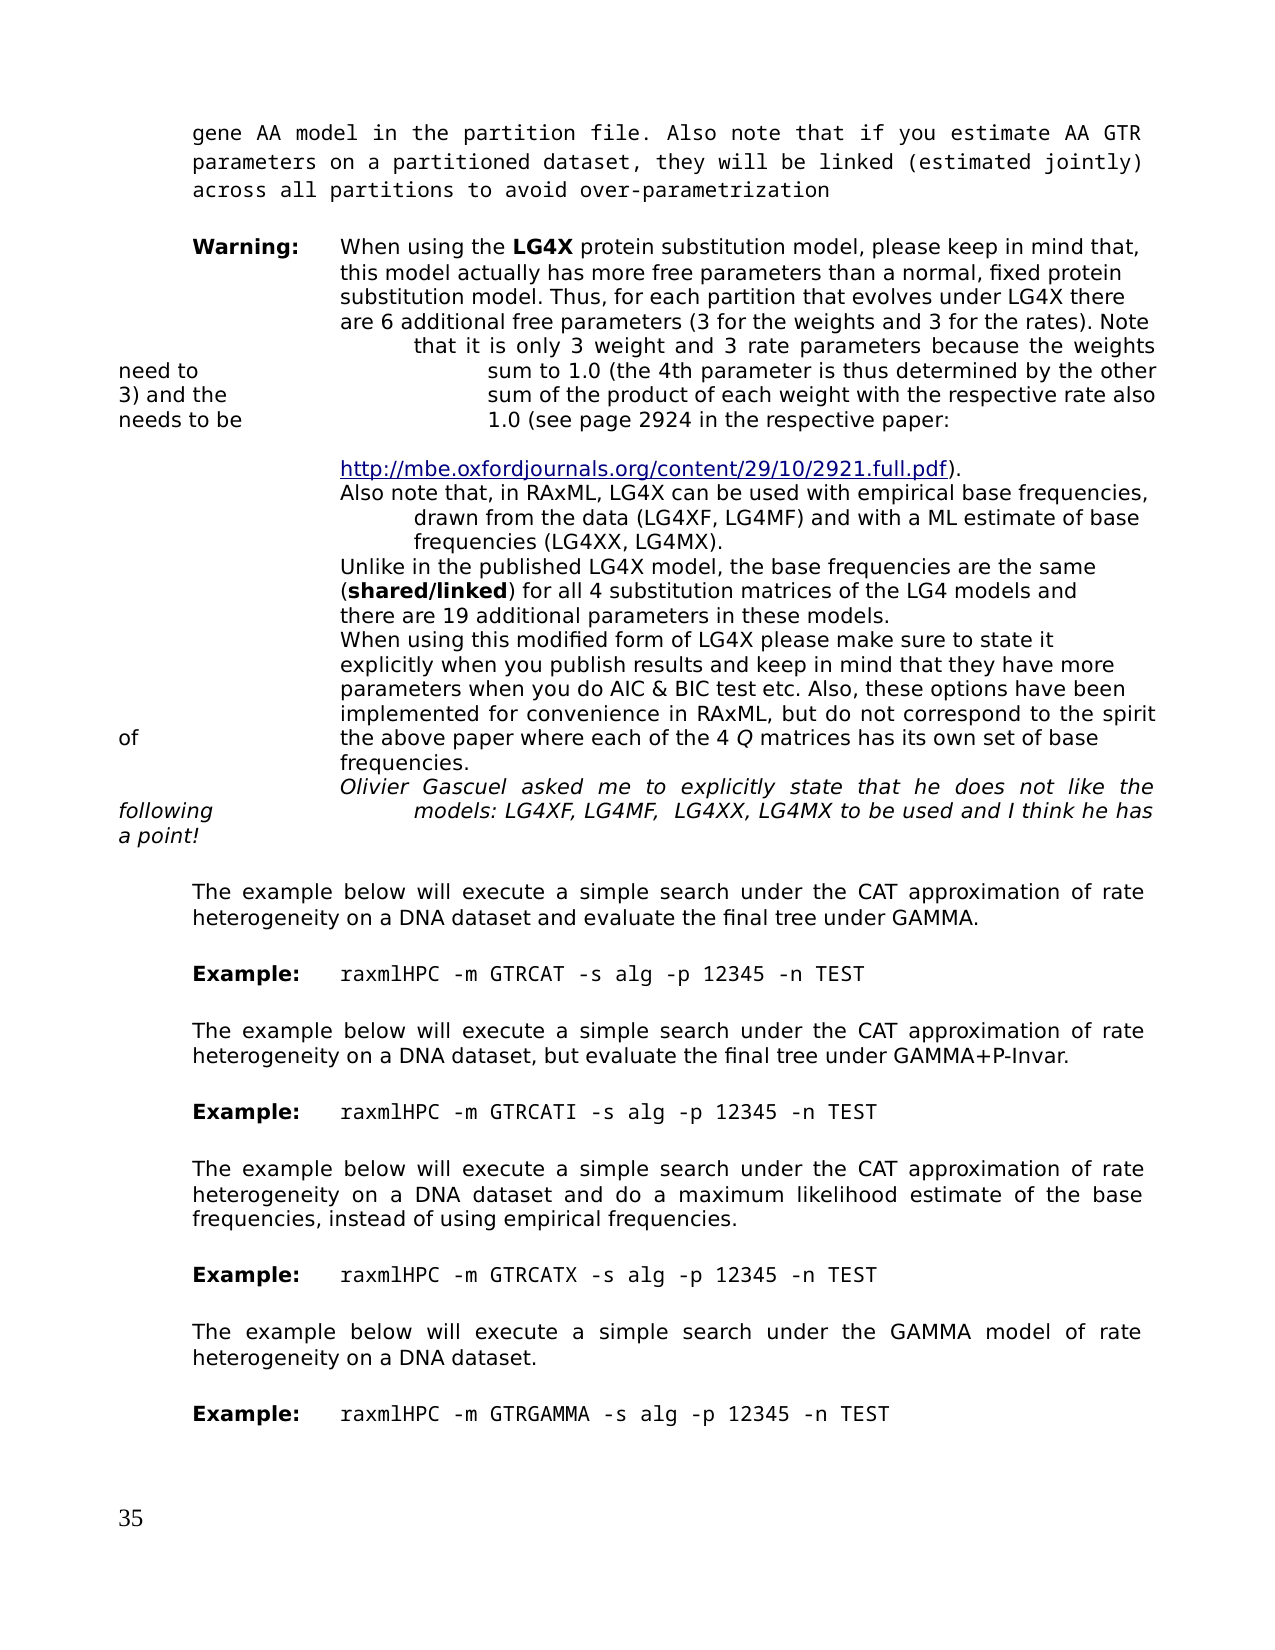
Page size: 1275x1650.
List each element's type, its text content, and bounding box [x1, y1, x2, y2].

text http://mbe.oxfordjournals.org/content/29/10/2921.full.pdf). [118, 457, 1157, 481]
text Example: raxmlHPC -m GTRCATX -s alg -p 12345 -n TEST [118, 1260, 1157, 1289]
text The example below will execute a simple search under the CAT approximation of rate heterogeneity on a DNA dataset and evaluate the final tree under GAMMA. [118, 877, 1157, 930]
text gene AA model in the partition file. Also note that if you estimate AA GTR parameters on a partitioned dataset, they will be linked (estimated jointly) across all partitions to avoid over-parametrization [118, 118, 1157, 204]
text The example below will execute a simple search under the GAMMA model of rate heterogeneity on a DNA dataset. [118, 1317, 1157, 1370]
text The example below will execute a simple search under the CAT approximation of rate heterogeneity on a DNA dataset and do a maximum likelihood estimate of the base frequencies, instead of using empirical frequencies. [118, 1154, 1157, 1232]
text The example below will execute a simple search under the CAT approximation of rate heterogeneity on a DNA dataset, but evaluate the final tree under GAMMA+P-Invar. [118, 1016, 1157, 1068]
text Warning: When using the LG4X protein substitution model, please keep in mind that, this model actually has more free parameters than a normal, fixed protein substitution model. Thus, for each partition that evolves under LG4X there are 6 additional free parameters (3 for the weights and 3 for the rates). Note that it is only 3 weight and 3 rate parameters because the weights need to sum to 1.0 (the 4th parameter is thus determined by the other 3) and the sum of the product of each weight with the respective rate also needs to be 1.0 (see page 2924 in the respective paper: [118, 232, 1157, 457]
text Example: raxmlHPC -m GTRGAMMA -s alg -p 12345 -n TEST [118, 1399, 1157, 1427]
text Olivier Gascuel asked me to explicitly state that he does not like the following models: LG4XF, LG4MF, LG4XX, LG4MX to be used and I think he has a point! [118, 775, 1157, 848]
text Unlike in the published LG4X model, the base frequencies are the same (shared/linked) for all 4 substitution matrices of the LG4 models and there are 19 additional parameters in these models. When using this modified form of LG4X please make sure to state it explicitly when you publish results and keep in mind that they have more parameters when you do AIC & BIC test etc. Also, these options have been implemented for convenience in RAxML, but do not correspond to the spirit of the above paper where each of the 4 Q matrices has its own set of base frequencies. [118, 554, 1157, 775]
text Example: raxmlHPC -m GTRCAT -s alg -p 12345 -n TEST [118, 958, 1157, 987]
text Also note that, in RAxML, LG4X can be used with empirical base frequencies, drawn from the data (LG4XF, LG4MF) and with a ML estimate of base frequencies (LG4XX, LG4MX). [118, 481, 1157, 554]
text Example: raxmlHPC -m GTRCATI -s alg -p 12345 -n TEST [118, 1097, 1157, 1126]
